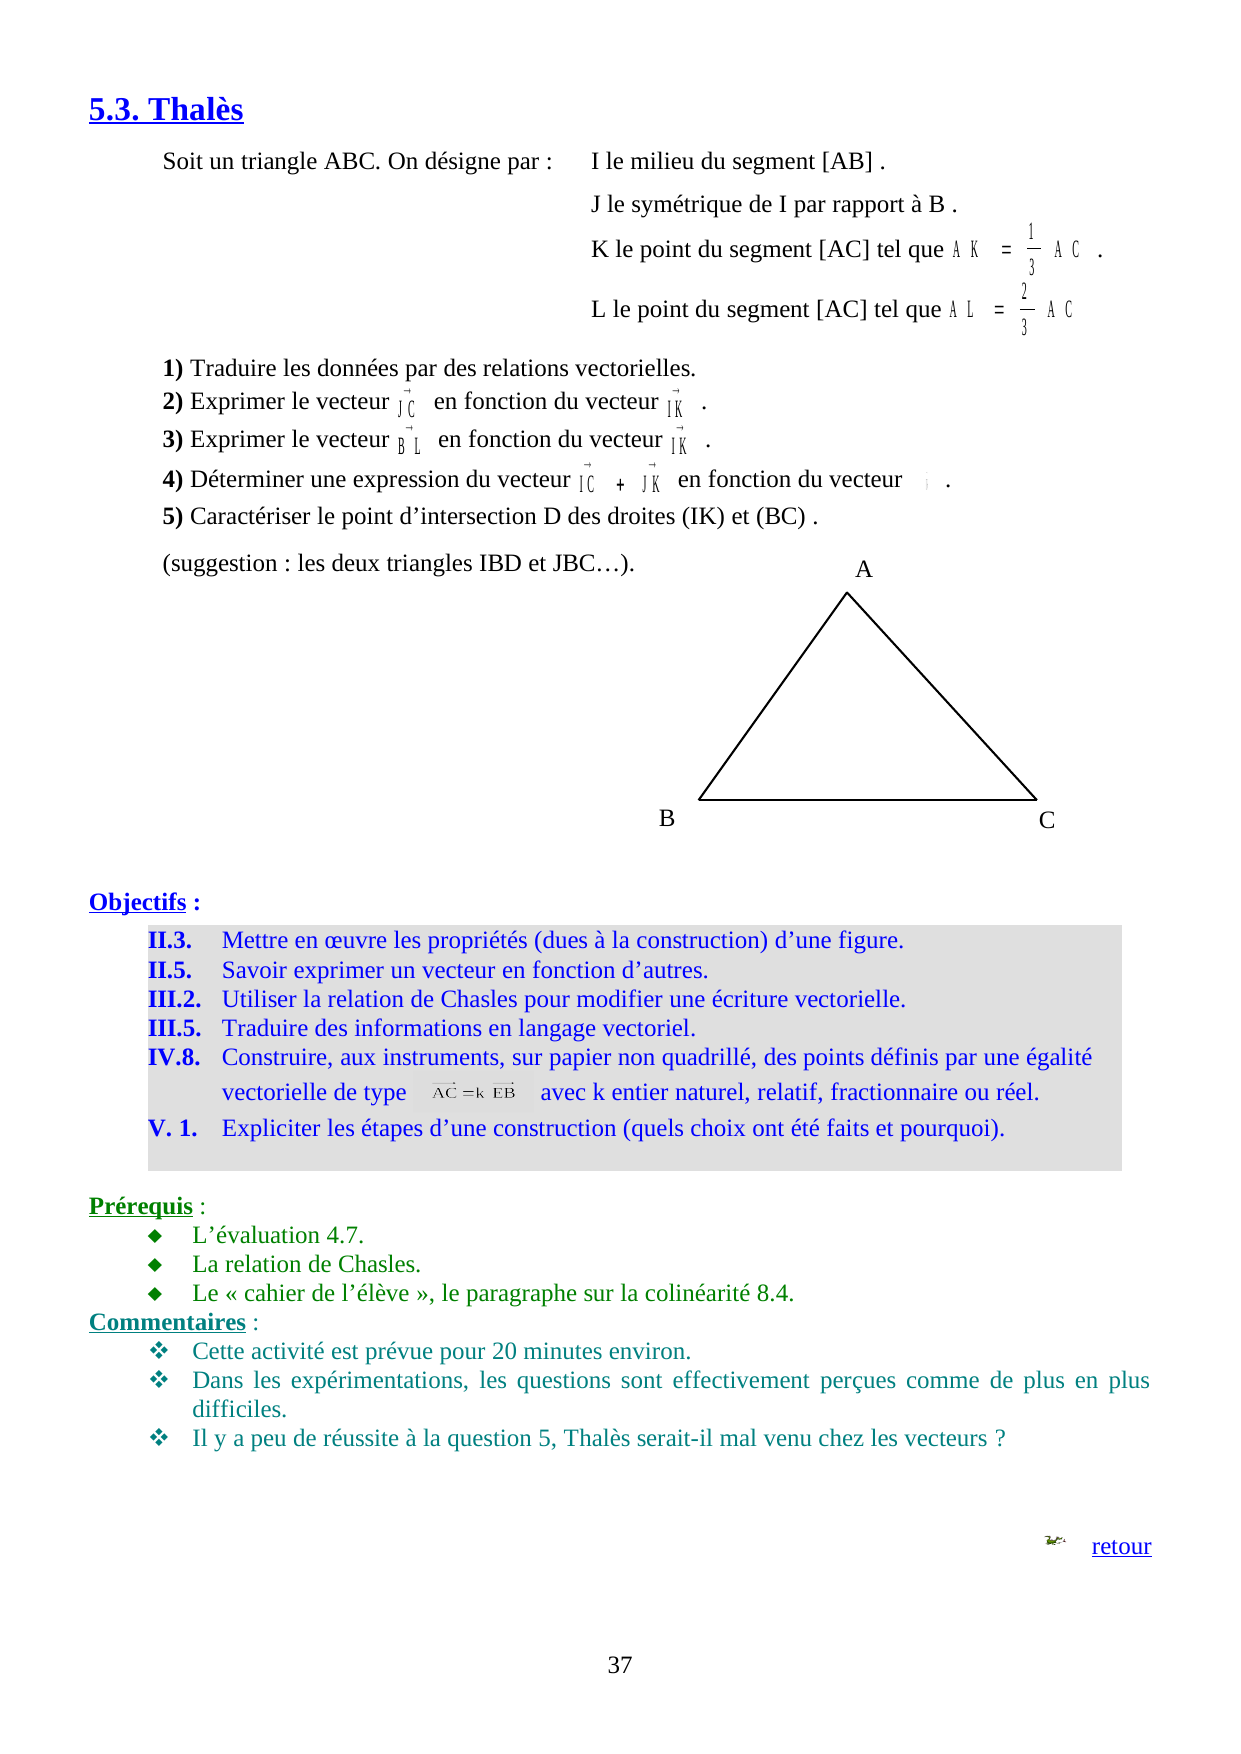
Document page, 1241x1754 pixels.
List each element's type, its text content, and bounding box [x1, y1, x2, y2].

list Le « cahier de l’élève », le paragraphe sur la colinéarité 8.4. [148, 1278, 1151, 1307]
subtitle 5.3. Thalès [89, 89, 1151, 127]
list Cette activité est prévue pour 20 minutes environ. [148, 1336, 1151, 1365]
text V. 1. Expliciter les étapes d’une construction (quels choix ont été faits et pourquoi). [148, 1112, 1122, 1141]
text IV.8. Construire, aux instruments, sur papier non quadrillé, des points définis par une égalité vectorielle de type avec k entier naturel, relatif, fractionnaire ou réel. [148, 1042, 1122, 1112]
text Commentaires : [89, 1307, 1151, 1336]
list Il y a peu de réussite à la question 5, Thalès serait-il mal venu chez les vecteurs ? [148, 1423, 1151, 1452]
text II.5. Savoir exprimer un vecteur en fonction d’autres. [148, 954, 1122, 983]
list La relation de Chasles. [148, 1249, 1151, 1278]
text 4) Déterminer une expression du vecteur en fonction du vecteur . [162, 457, 1151, 501]
text Prérequis : [89, 1191, 1151, 1219]
text K le point du segment [AC] tel que . [89, 218, 1151, 278]
text E [413, 1070, 534, 1112]
text 5) Caractériser le point d’intersection D des droites (IK) et (BC) . [162, 501, 1151, 529]
list Dans les expérimentations, les questions sont effectivement perçues comme de plus en plus difficiles. [148, 1365, 1151, 1423]
text II.3. Mettre en œuvre les propriétés (dues à la construction) d’une figure. [148, 925, 1122, 954]
list L’évaluation 4.7. [148, 1219, 1151, 1249]
text 1) Traduire les données par des relations vectorielles. [162, 353, 1151, 382]
text Objectifs : [89, 886, 1151, 915]
text (suggestion : les deux triangles IBD et JBC…). [162, 548, 1151, 577]
text retour [89, 1526, 1151, 1559]
text 3) Exprimer le vecteur en fonction du vecteur . [162, 419, 1151, 457]
text Soit un triangle ABC. On désigne par : I le milieu du segment [AB] . [162, 146, 1151, 175]
text III.5. Traduire des informations en langage vectoriel. [148, 1013, 1122, 1042]
text L le point du segment [AC] tel que [89, 278, 1151, 339]
text J le symétrique de I par rapport à B . [89, 189, 1151, 218]
text III.2. Utiliser la relation de Chasles pour modifier une écriture vectorielle. [148, 983, 1122, 1013]
text 2) Exprimer le vecteur en fonction du vecteur . [162, 382, 1151, 419]
